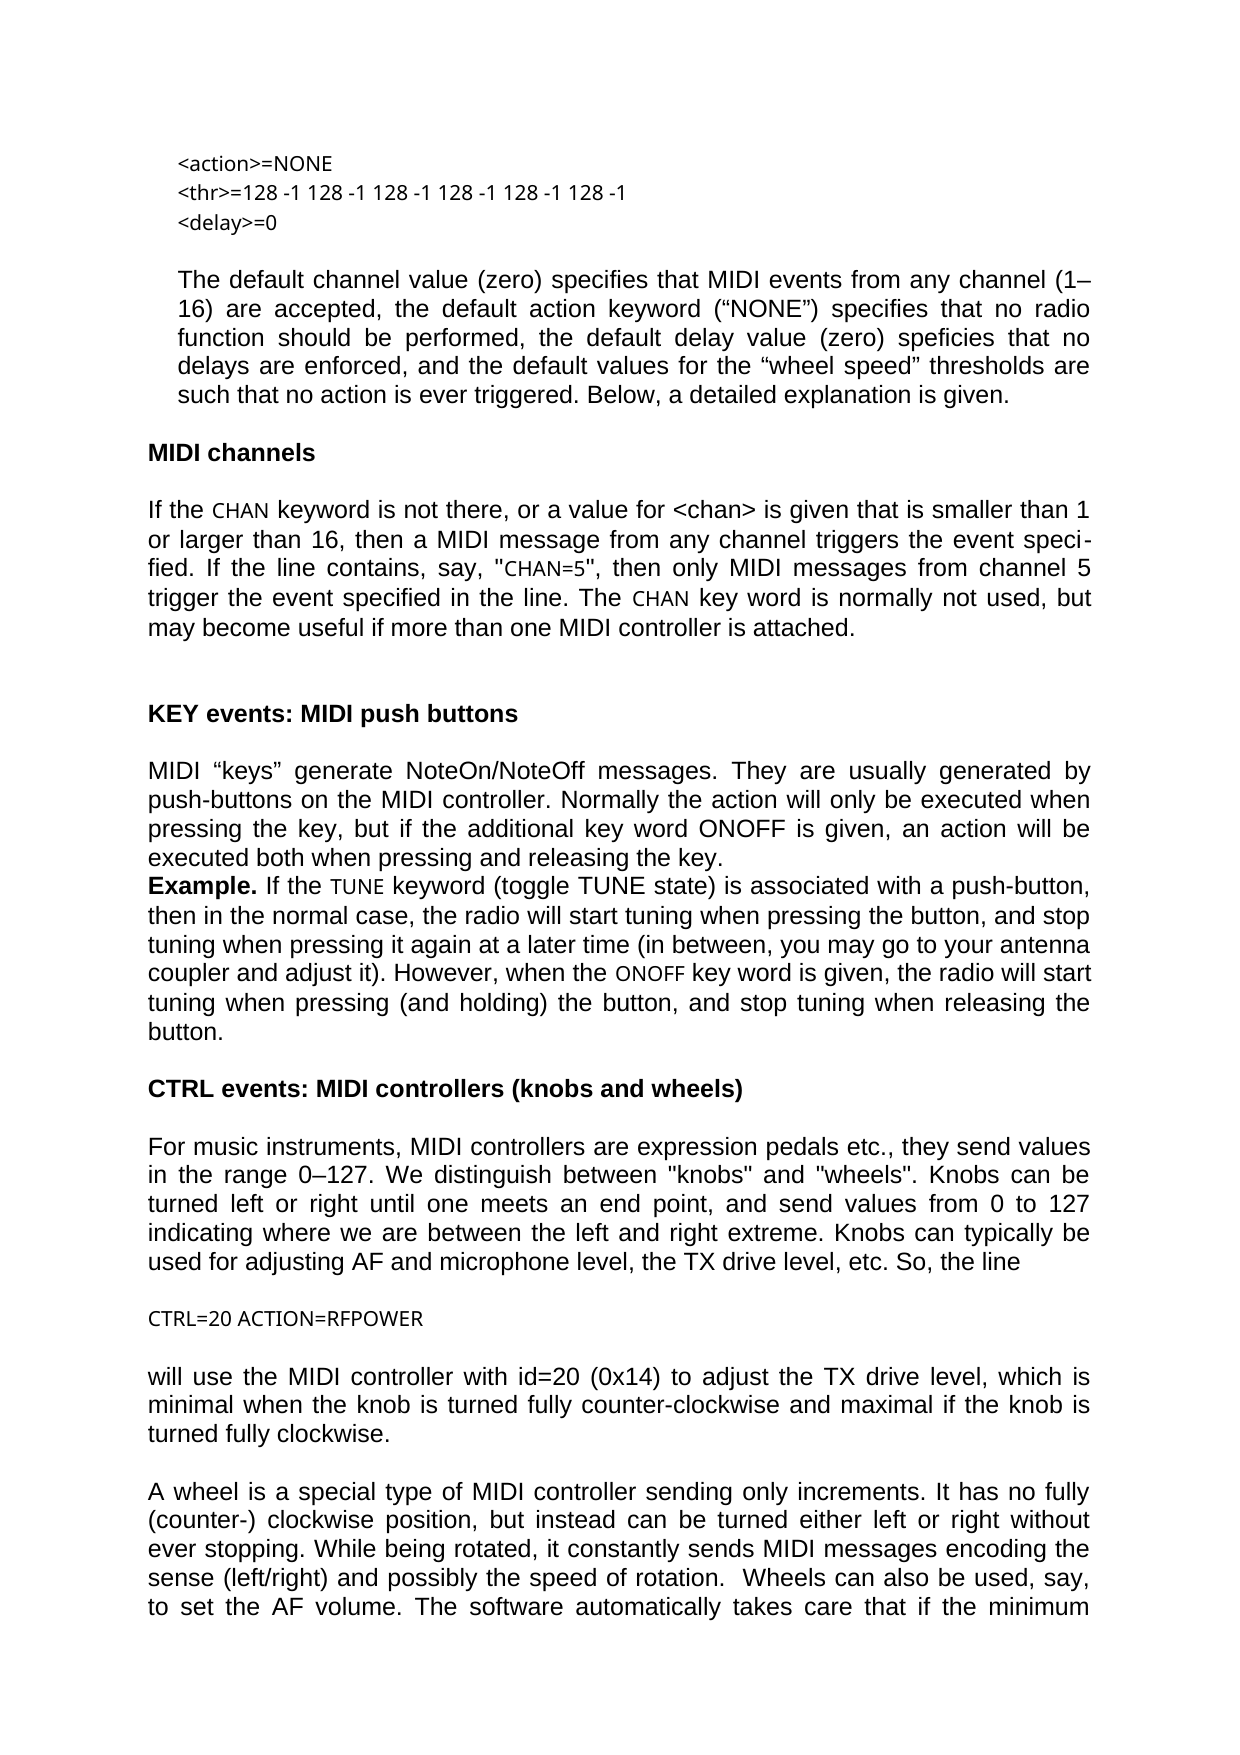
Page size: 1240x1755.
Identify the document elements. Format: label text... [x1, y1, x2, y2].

text MIDI channels [148, 438, 1092, 466]
text The default channel value (zero) specifies that MIDI events from any channel (1–16) are accepted, the default action keyword (“NONE”) specifies that no radio function should be performed, the default delay value (zero) speficies that no delays are enforced, and the default values for the “wheel speed” thresholds are such that no action is ever triggered. Below, a detailed explanation is given. [148, 265, 1092, 409]
text will use the MIDI controller with id=20 (0x14) to adjust the TX drive level, which is minimal when the knob is turned fully counter-clockwise and maximal if the knob is turned fully clockwise. [148, 1361, 1092, 1448]
text If the CHAN keyword is not there, or a value for <chan> is given that is smaller than 1 or larger than 16, then a MIDI message from any channel triggers the event speci­fied. If the line contains, say, "CHAN=5", then only MIDI messages from channel 5 trigger the event specified in the line. The CHAN key word is normally not used, but may become useful if more than one MIDI controller is attached. [148, 495, 1092, 641]
text KEY events: MIDI push buttons [148, 699, 1092, 728]
text For music instruments, MIDI controllers are expression pedals etc., they send values in the range 0–127. We distinguish between "knobs" and "wheels". Knobs can be turned left or right until one meets an end point, and send values from 0 to 127 indicating where we are between the left and right extreme. Knobs can typically be used for adjusting AF and microphone level, the TX drive level, etc. So, the line [148, 1132, 1092, 1276]
text CTRL events: MIDI controllers (knobs and wheels) [148, 1074, 1092, 1103]
text <delay>=0 [148, 207, 1092, 236]
text <action>=NONE [148, 148, 1092, 177]
text A wheel is a special type of MIDI controller sending only increments. It has no fully (counter-) clockwise position, but instead can be turned either left or right without ever stopping. While being rotated, it constantly sends MIDI messages encoding the sense (left/right) and possibly the speed of rotation. Wheels can also be used, say, to set the AF volume. The software automatically takes care that if the minimum [148, 1476, 1092, 1620]
text <thr>=128 -1 128 -1 128 -1 128 -1 128 -1 128 -1 [148, 177, 1092, 207]
text Example. If the TUNE keyword (toggle TUNE state) is associated with a push-button, then in the normal case, the radio will start tuning when pressing the button, and stop tuning when pressing it again at a later time (in between, you may go to your antenna coupler and adjust it). However, when the ONOFF key word is given, the radio will start tuning when pressing (and holding) the button, and stop tuning when releasing the button. [148, 871, 1092, 1046]
text MIDI “keys” generate NoteOn/NoteOff messages. They are usually generated by push-buttons on the MIDI controller. Normally the action will only be executed when pressing the key, but if the additional key word ONOFF is given, an action will be executed both when pressing and releasing the key. [148, 756, 1092, 871]
text CTRL=20 ACTION=RFPOWER [148, 1304, 1092, 1333]
